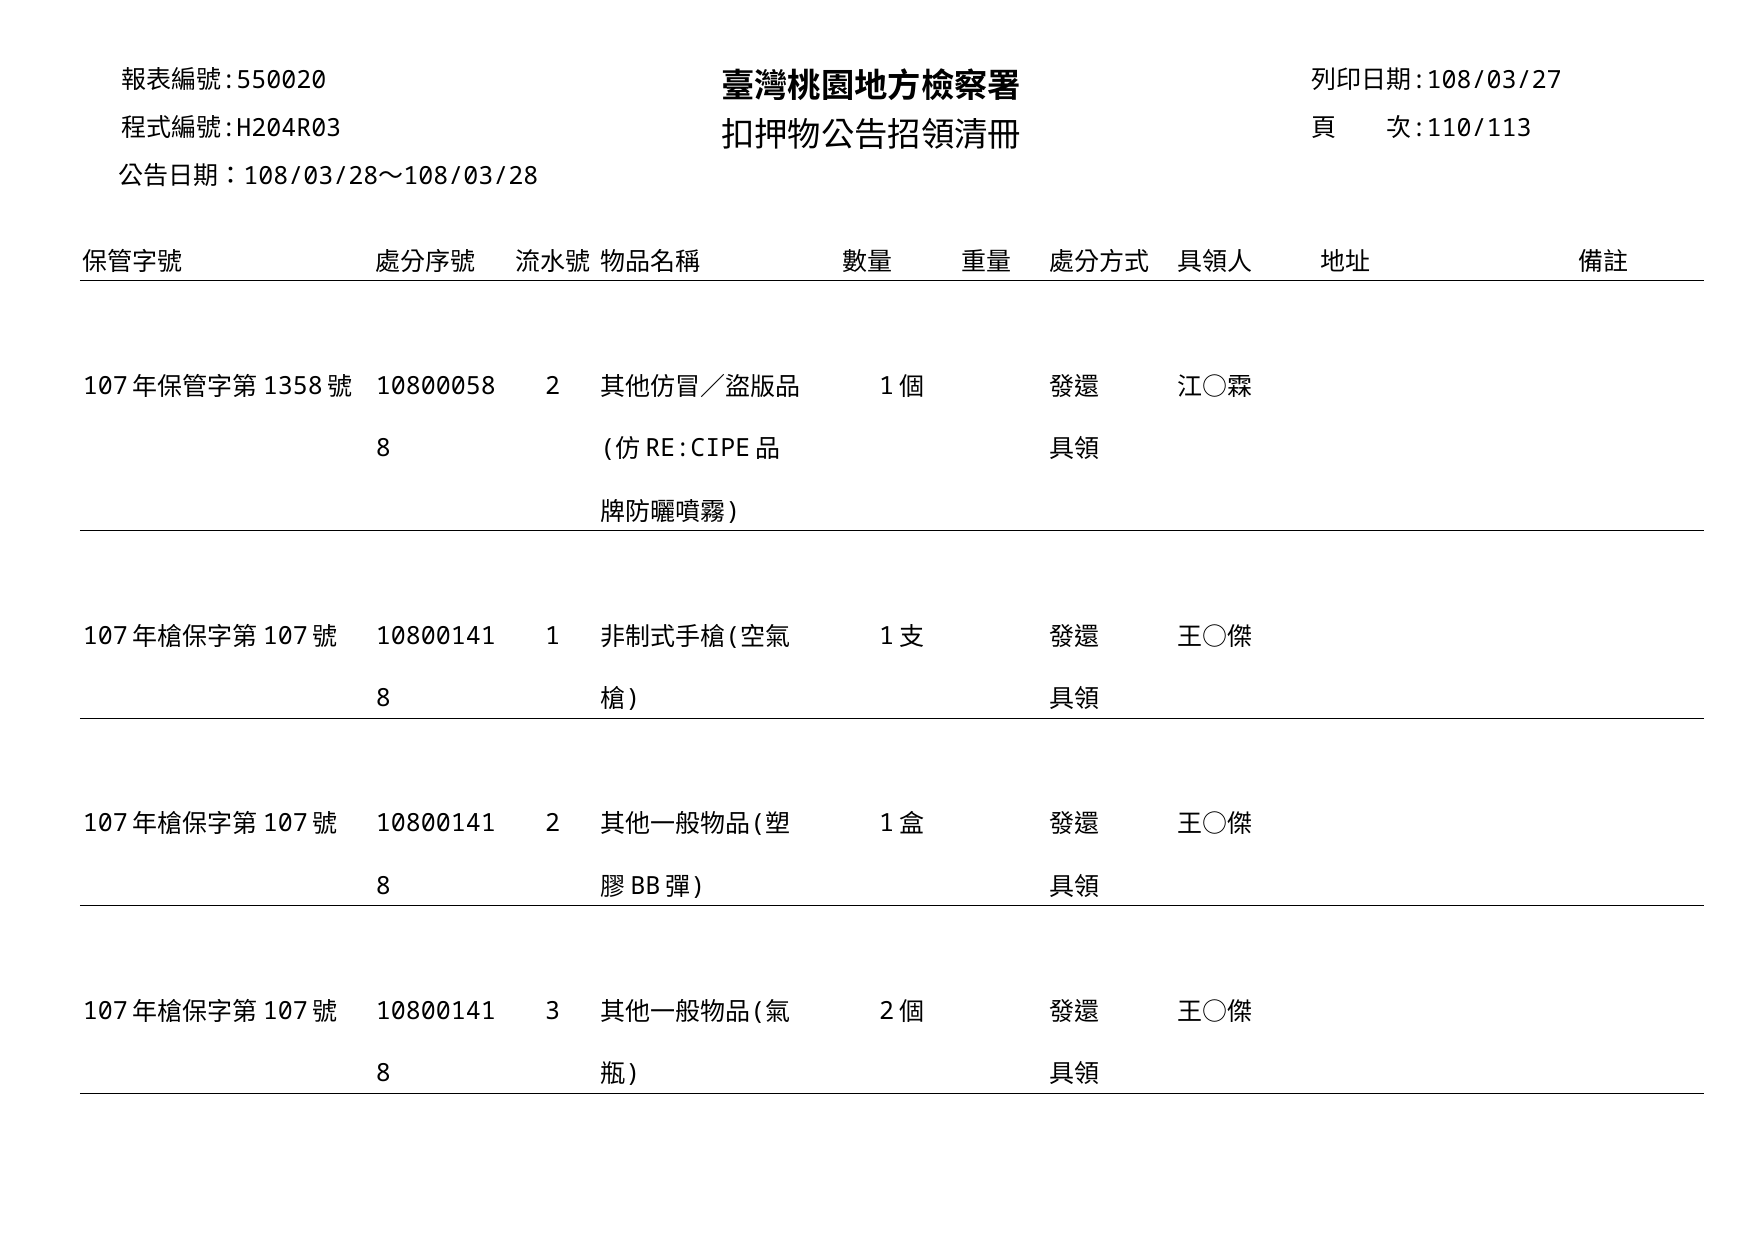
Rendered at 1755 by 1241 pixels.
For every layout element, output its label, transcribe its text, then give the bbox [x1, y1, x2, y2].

table_cell 107年槍保字第107號 [80, 906, 373, 1093]
table_cell [927, 719, 1046, 905]
table_cell 2 [507, 281, 597, 530]
table_header 數量 [808, 218, 927, 280]
table_cell 1支 [808, 531, 927, 718]
table_cell 其他一般物品(塑膠BB彈) [597, 719, 807, 905]
table_cell [927, 906, 1046, 1093]
table_cell [1575, 906, 1704, 1093]
table_cell 發還 具領 [1046, 719, 1175, 905]
table_header 地址 [1317, 218, 1575, 280]
table_cell 非制式手槍(空氣槍) [597, 531, 807, 718]
table_header 處分方式 [1046, 218, 1175, 280]
table_cell 107年槍保字第107號 [80, 719, 373, 905]
table_cell [927, 281, 1046, 530]
table_cell [1317, 281, 1575, 530]
table_header 備註 [1575, 218, 1704, 280]
table_cell 王○傑 [1175, 719, 1317, 905]
table_cell [1575, 719, 1704, 905]
table_cell [1317, 906, 1575, 1093]
table_cell 108001418 [373, 719, 507, 905]
table_cell 王○傑 [1175, 906, 1317, 1093]
table_cell [1575, 281, 1704, 530]
table_cell [927, 531, 1046, 718]
table_cell 1 [507, 531, 597, 718]
table_header 重量 [927, 218, 1046, 280]
table_cell 1個 [808, 281, 927, 530]
table_cell 108001418 [373, 906, 507, 1093]
table_cell 其他仿冒／盜版品(仿RE:CIPE品牌防曬噴霧) [597, 281, 807, 530]
table_cell 107年保管字第1358號 [80, 281, 373, 530]
table_cell 其他一般物品(氣瓶) [597, 906, 807, 1093]
table_cell 江○霖 [1175, 281, 1317, 530]
table_header 物品名稱 [597, 218, 807, 280]
table_cell 3 [507, 906, 597, 1093]
table_cell 2個 [808, 906, 927, 1093]
table_cell 發還 具領 [1046, 281, 1175, 530]
table_header 保管字號 [80, 218, 373, 280]
table_header 具領人 [1175, 218, 1317, 280]
table_cell [1575, 531, 1704, 718]
table_cell 王○傑 [1175, 531, 1317, 718]
table_cell 108000588 [373, 281, 507, 530]
table_cell 107年槍保字第107號 [80, 531, 373, 718]
table_cell 108001418 [373, 531, 507, 718]
table_cell 發還 具領 [1046, 531, 1175, 718]
table_cell 1盒 [808, 719, 927, 905]
table_cell [1317, 531, 1575, 718]
table_header 處分序號 [373, 218, 507, 280]
table_cell [1317, 719, 1575, 905]
table_cell 發還 具領 [1046, 906, 1175, 1093]
table_cell 2 [507, 719, 597, 905]
table_header 流水號 [507, 218, 597, 280]
